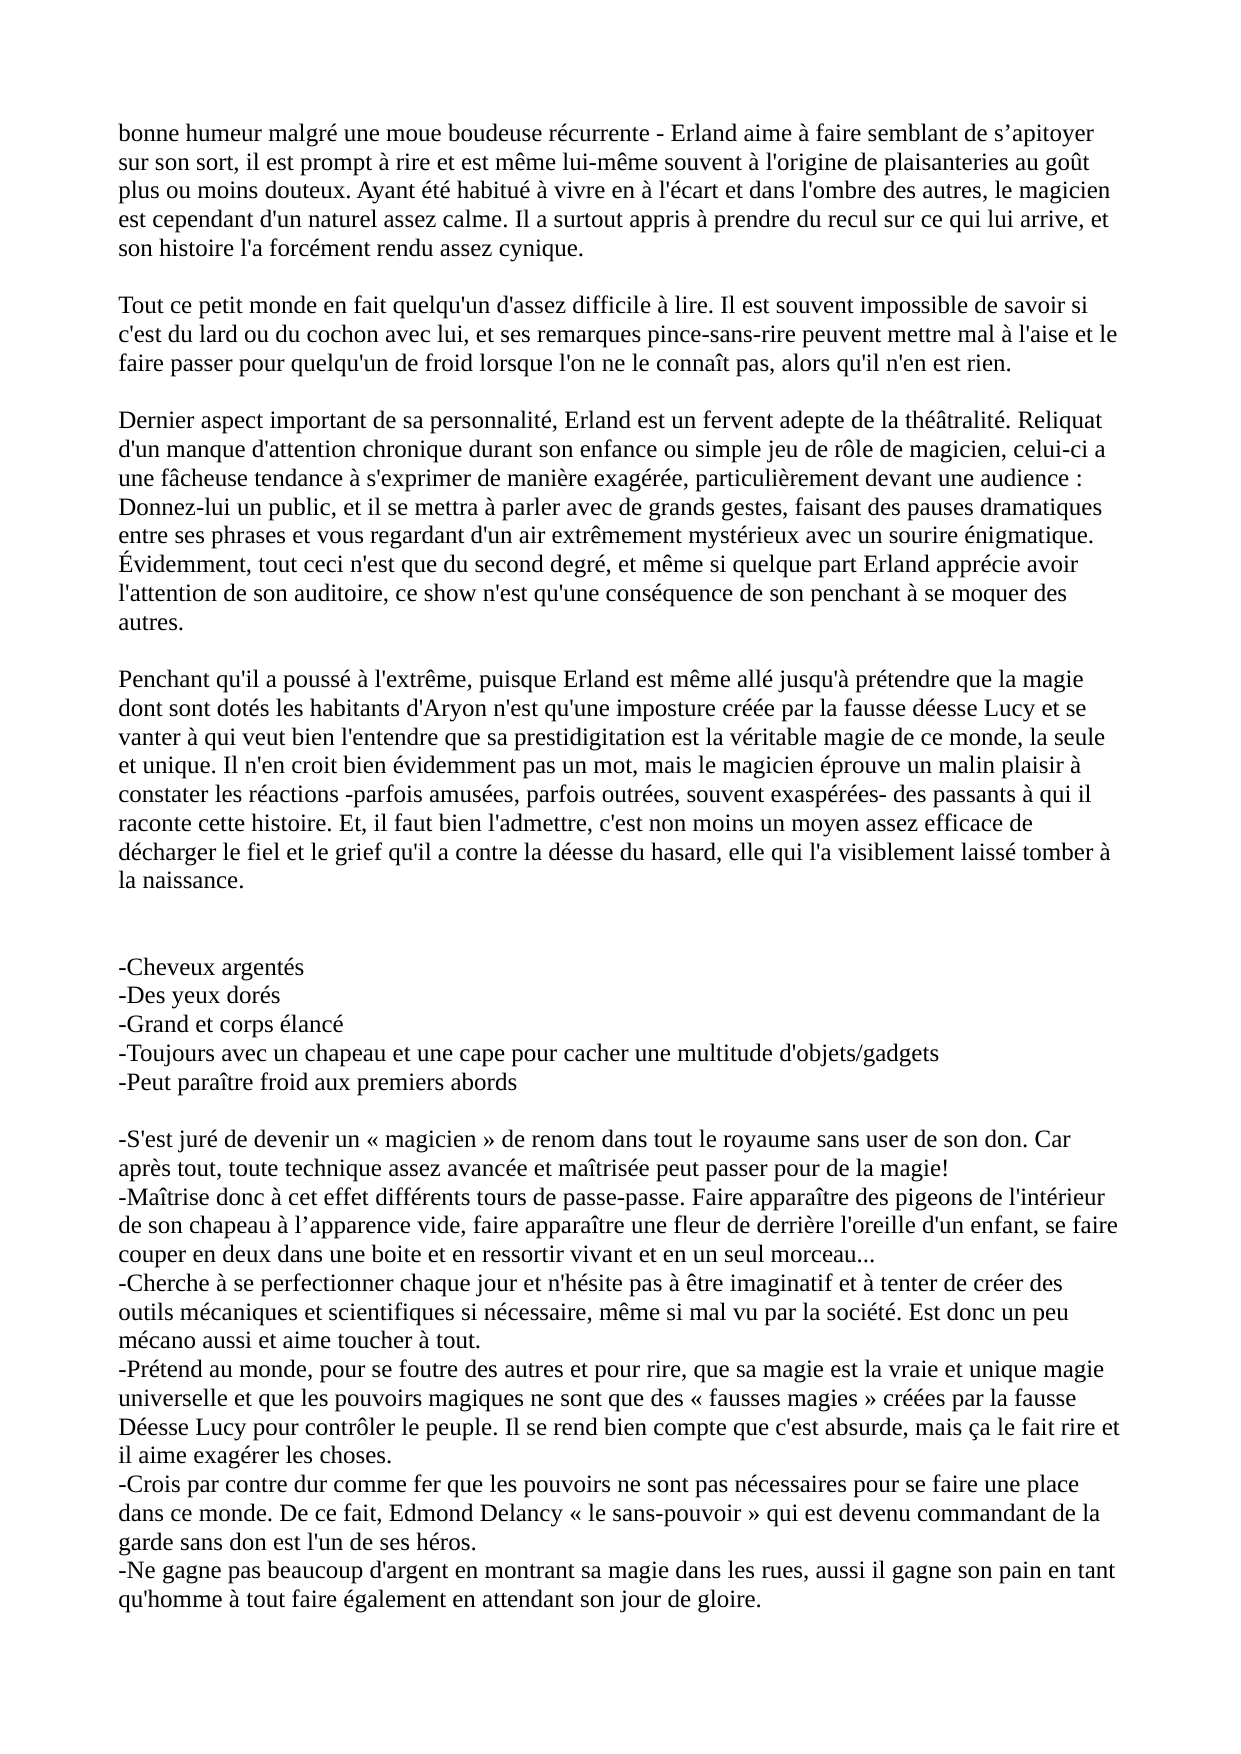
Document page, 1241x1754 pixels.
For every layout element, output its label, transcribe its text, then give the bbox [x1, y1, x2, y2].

text Dernier aspect important de sa personnalité, Erland est un fervent adepte de la théâtralité. Reliquat d'un manque d'attention chronique durant son enfance ou simple jeu de rôle de magicien, celui-ci a une fâcheuse tendance à s'exprimer de manière exagérée, particulièrement devant une audience : Donnez-lui un public, et il se mettra à parler avec de grands gestes, faisant des pauses dramatiques entre ses phrases et vous regardant d'un air extrêmement mystérieux avec un sourire énigmatique. Évidemment, tout ceci n'est que du second degré, et même si quelque part Erland apprécie avoir l'attention de son auditoire, ce show n'est qu'une conséquence de son penchant à se moquer des autres. [118, 406, 1122, 636]
text Penchant qu'il a poussé à l'extrême, puisque Erland est même allé jusqu'à prétendre que la magie dont sont dotés les habitants d'Aryon n'est qu'une imposture créée par la fausse déesse Lucy et se vanter à qui veut bien l'entendre que sa prestidigitation est la véritable magie de ce monde, la seule et unique. Il n'en croit bien évidemment pas un mot, mais le magicien éprouve un malin plaisir à constater les réactions -parfois amusées, parfois outrées, souvent exaspérées- des passants à qui il raconte cette histoire. Et, il faut bien l'admettre, c'est non moins un moyen assez efficace de décharger le fiel et le grief qu'il a contre la déesse du hasard, elle qui l'a visiblement laissé tomber à la naissance. [118, 664, 1122, 894]
text -Cheveux argentés -Des yeux dorés -Grand et corps élancé -Toujours avec un chapeau et une cape pour cacher une multitude d'objets/gadgets -Peut paraître froid aux premiers abords -S'est juré de devenir un « magicien » de renom dans tout le royaume sans user de son don. Car après tout, toute technique assez avancée et maîtrisée peut passer pour de la magie! -Maîtrise donc à cet effet différents tours de passe-passe. Faire apparaître des pigeons de l'intérieur de son chapeau à l’apparence vide, faire apparaître une fleur de derrière l'oreille d'un enfant, se faire couper en deux dans une boite et en ressortir vivant et en un seul morceau... -Cherche à se perfectionner chaque jour et n'hésite pas à être imaginatif et à tenter de créer des outils mécaniques et scientifiques si nécessaire, même si mal vu par la société. Est donc un peu mécano aussi et aime toucher à tout. -Prétend au monde, pour se foutre des autres et pour rire, que sa magie est la vraie et unique magie universelle et que les pouvoirs magiques ne sont que des « fausses magies » créées par la fausse Déesse Lucy pour contrôler le peuple. Il se rend bien compte que c'est absurde, mais ça le fait rire et il aime exagérer les choses. -Crois par contre dur comme fer que les pouvoirs ne sont pas nécessaires pour se faire une place dans ce monde. De ce fait, Edmond Delancy « le sans-pouvoir » qui est devenu commandant de la garde sans don est l'un de ses héros. -Ne gagne pas beaucoup d'argent en montrant sa magie dans les rues, aussi il gagne son pain en tant qu'homme à tout faire également en attendant son jour de gloire. [118, 952, 1122, 1613]
text Tout ce petit monde en fait quelqu'un d'assez difficile à lire. Il est souvent impossible de savoir si c'est du lard ou du cochon avec lui, et ses remarques pince-sans-rire peuvent mettre mal à l'aise et le faire passer pour quelqu'un de froid lorsque l'on ne le connaît pas, alors qu'il n'en est rien. [118, 291, 1122, 377]
text bonne humeur malgré une moue boudeuse récurrente - Erland aime à faire semblant de s’apitoyer sur son sort, il est prompt à rire et est même lui-même souvent à l'origine de plaisanteries au goût plus ou moins douteux. Ayant été habitué à vivre en à l'écart et dans l'ombre des autres, le magicien est cependant d'un naturel assez calme. Il a surtout appris à prendre du recul sur ce qui lui arrive, et son histoire l'a forcément rendu assez cynique. [118, 118, 1122, 262]
